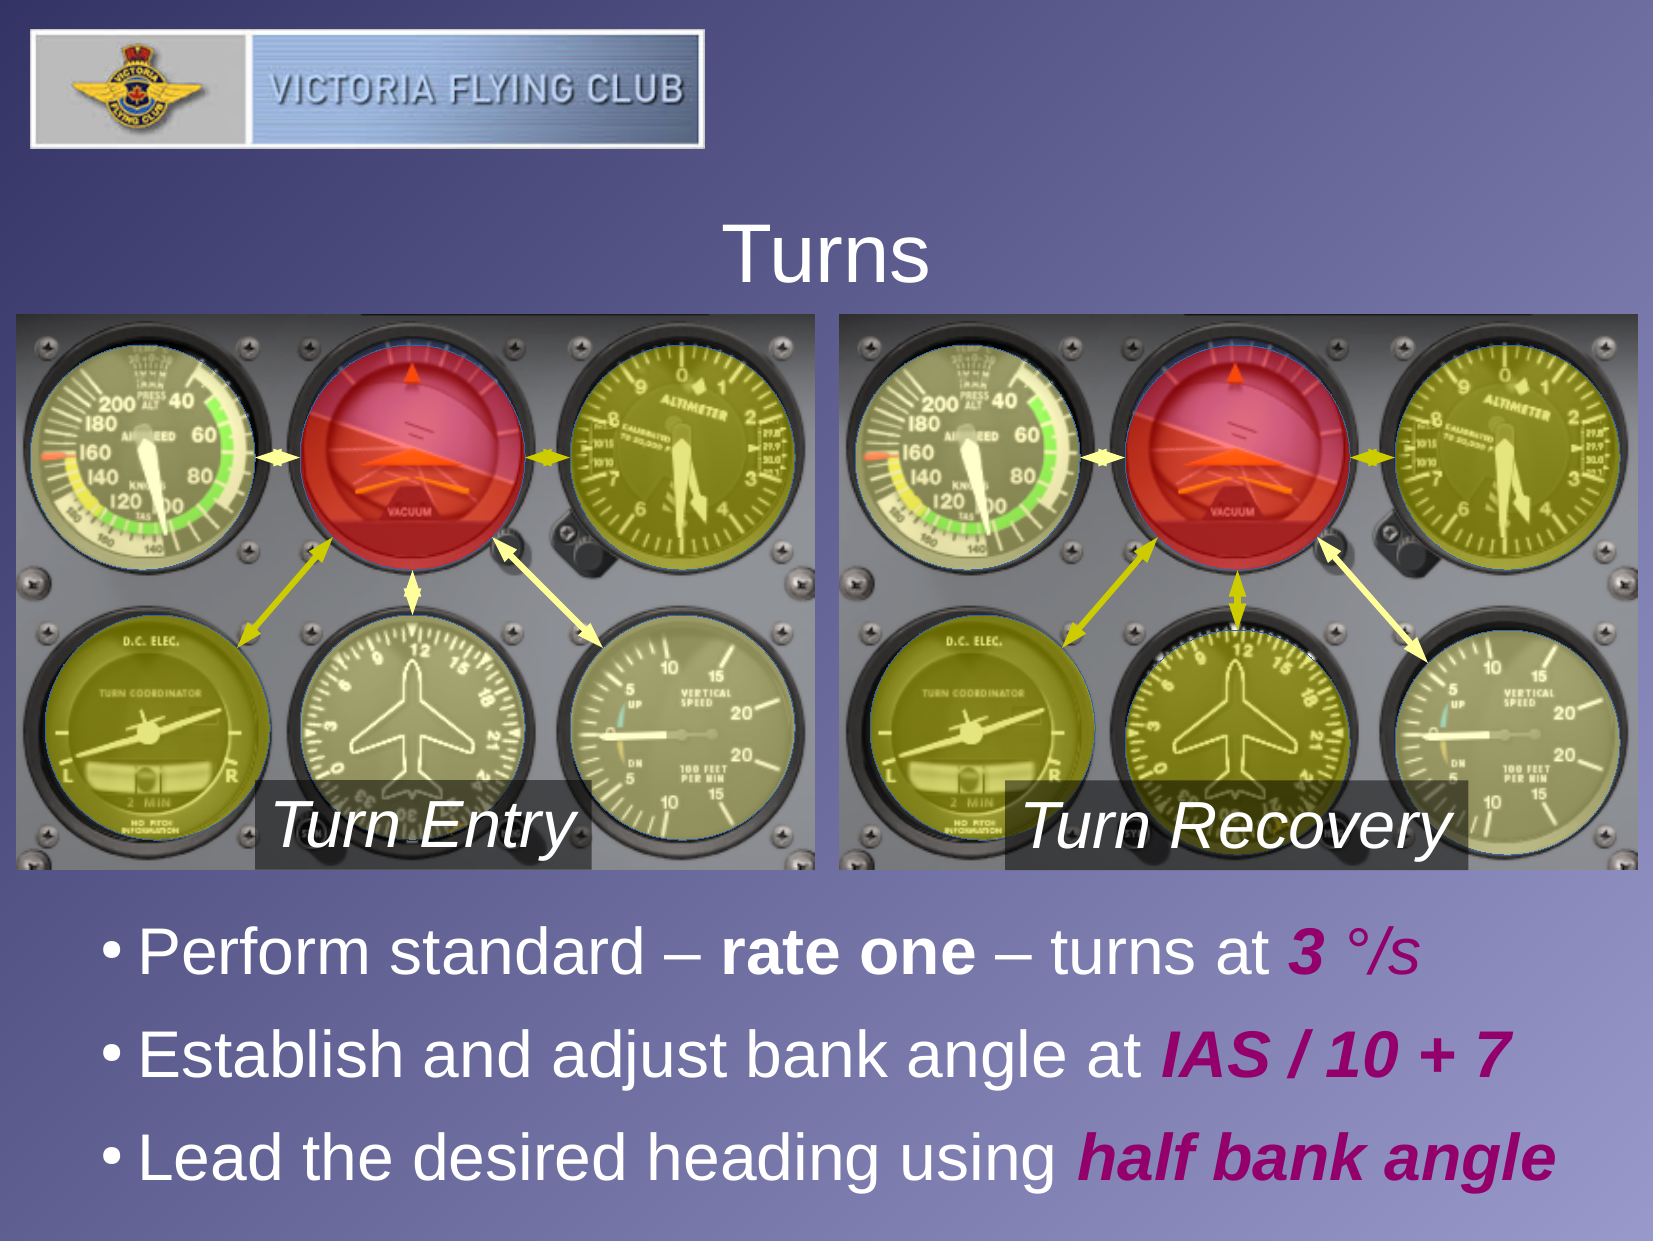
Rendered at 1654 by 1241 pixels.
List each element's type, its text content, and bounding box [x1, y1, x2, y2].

text_box Turn Entry [255, 780, 592, 870]
text_box [855, 345, 1081, 571]
text_box [300, 345, 526, 571]
text_box [1125, 630, 1351, 780]
text_box [1395, 630, 1621, 856]
text_box [570, 345, 796, 571]
text_box [30, 345, 256, 571]
text_box [870, 615, 1096, 841]
picture [839, 314, 1638, 871]
text_box [1395, 345, 1621, 571]
title Turns [82, 150, 1571, 358]
picture [30, 29, 705, 149]
picture [1238, 539, 1426, 780]
text_box [300, 615, 526, 780]
text_box [1125, 345, 1351, 571]
text_box [45, 615, 271, 841]
list Perform standard – rate one – turns at 3 °/s Establish and adjust bank angle at IAS / 10 + 7 Lead the desired heading using half bank angle [82, 915, 1571, 1201]
text_box [570, 615, 796, 841]
text_box Turn Recovery [1005, 780, 1469, 871]
picture [16, 314, 815, 871]
picture [1064, 539, 1237, 780]
